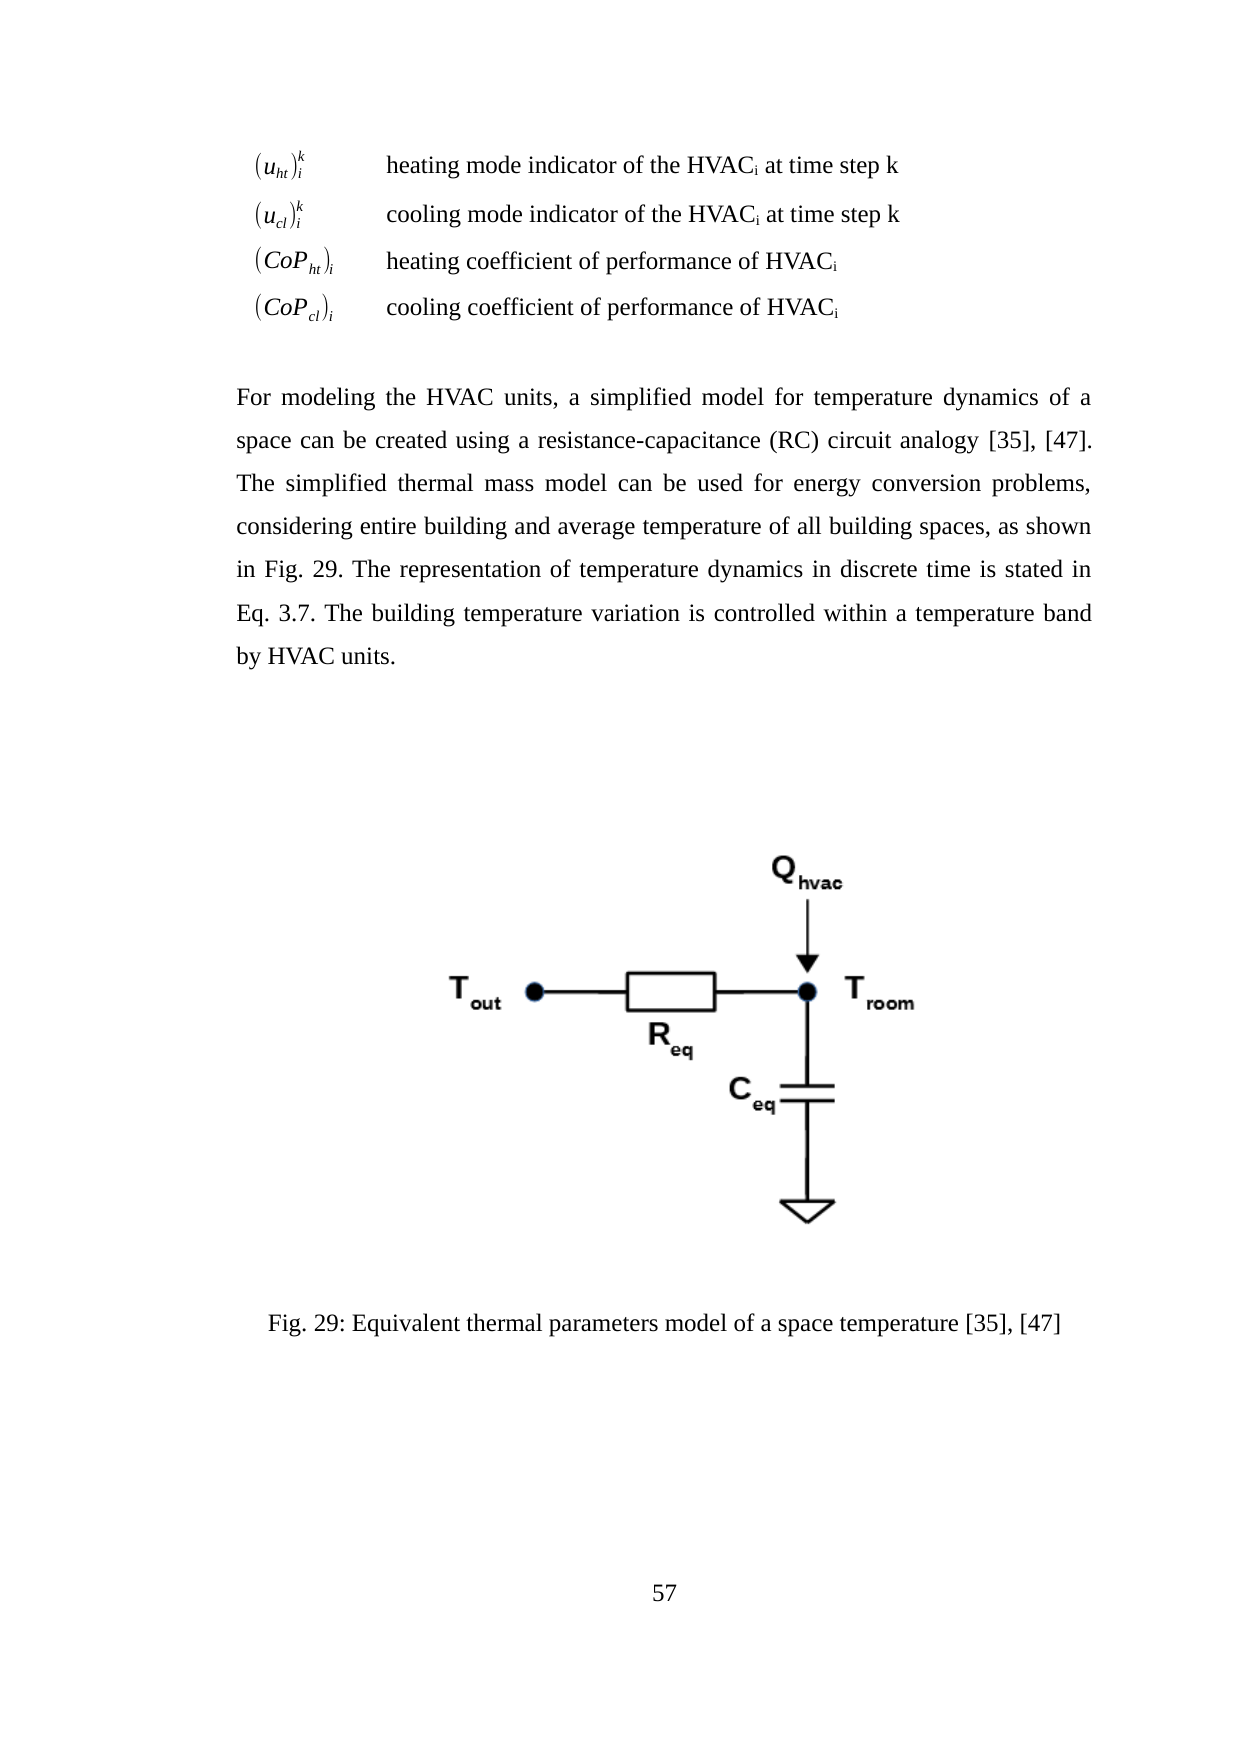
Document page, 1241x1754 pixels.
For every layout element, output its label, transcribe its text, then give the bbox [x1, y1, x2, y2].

text For modeling the HVAC units, a simplified model for temperature dynamics of a space can be created using a resistance-capacitance (RC) circuit analogy [35], [47]. The simplified thermal mass model can be used for energy conversion problems, considering entire building and average temperature of all building spaces, as shown in Fig. 29. The representation of temperature dynamics in discrete time is stated in Eq. 3.7. The building temperature variation is controlled within a temperature band by HVAC units. [236, 382, 1093, 669]
text Fig. 29: Equivalent thermal parameters model of a space temperature [35]⁠, [47]⁠ [236, 1308, 1093, 1337]
text heating coefficient of performance of HVACi [236, 246, 1093, 278]
text cooling coefficient of performance of HVACi [236, 292, 1093, 324]
text heating mode indicator of the HVACi at time step k [236, 148, 1093, 182]
text cooling mode indicator of the HVACi at time step k [236, 197, 1093, 232]
picture [236, 825, 1093, 1255]
